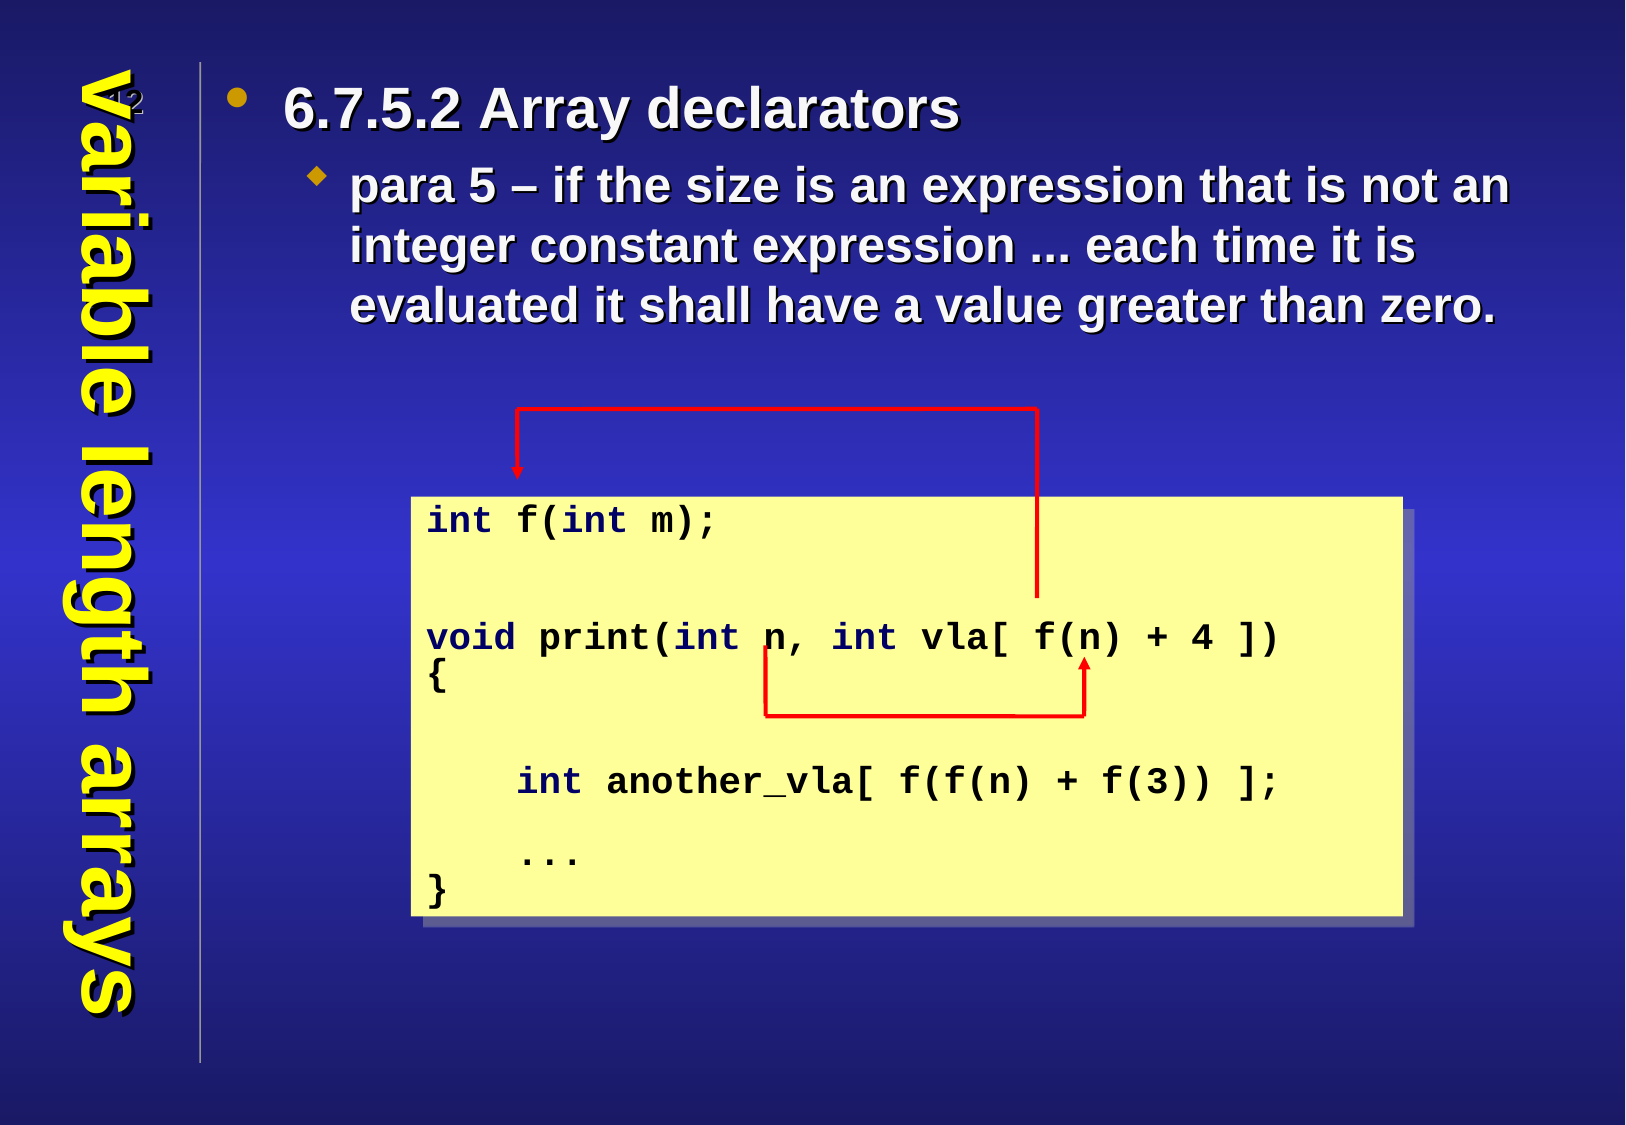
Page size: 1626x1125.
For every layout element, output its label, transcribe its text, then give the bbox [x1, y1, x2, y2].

title variable length arrays [50, 54, 188, 1063]
list 6.7.5.2 Array declarators para 5 – if the size is an expression that is not an integer constant expression ... each time it is evaluated it shall have a value greater than zero. [212, 62, 1550, 1063]
text_box int f(int m); void print(int n, int vla[ f(n) + 4 ]) { int another_vla[ f(f(n) + f(3)) ]; ... } [410, 496, 1403, 917]
